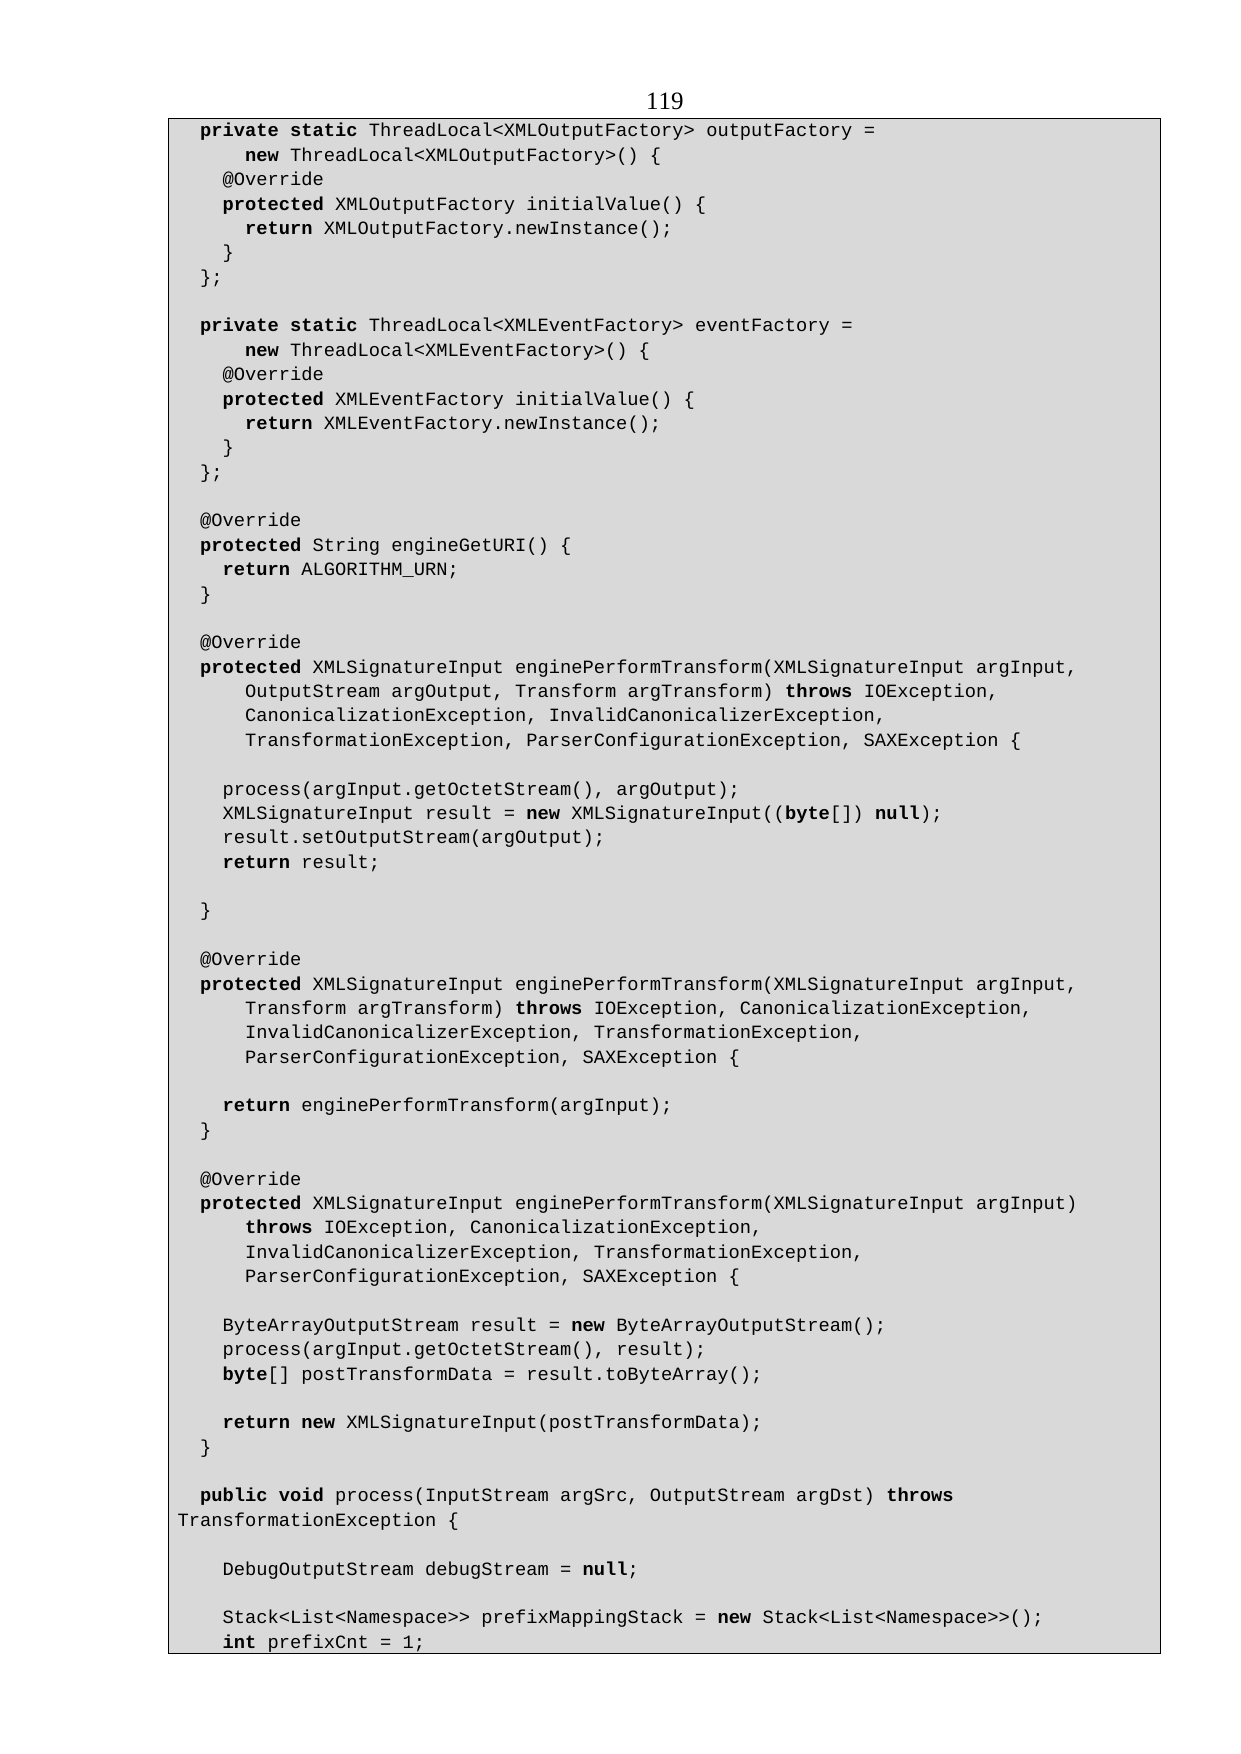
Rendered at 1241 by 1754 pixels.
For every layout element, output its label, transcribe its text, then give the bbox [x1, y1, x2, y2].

text }; [169, 459, 1160, 484]
text int prefixCnt = 1; [169, 1629, 1160, 1653]
text return new XMLSignatureInput(postTransformData); [169, 1410, 1160, 1434]
text private static ThreadLocal<XMLOutputFactory> outputFactory = [169, 119, 1160, 142]
text return result; [169, 849, 1160, 874]
text protected XMLEventFactory initialValue() { [169, 386, 1160, 411]
text private static ThreadLocal<XMLEventFactory> eventFactory = [169, 313, 1160, 337]
text @Override [169, 1166, 1160, 1191]
text } [169, 435, 1160, 459]
text InvalidCanonicalizerException, TransformationException, [169, 1020, 1160, 1044]
text InvalidCanonicalizerException, TransformationException, [169, 1239, 1160, 1264]
text public void process(InputStream argSrc, OutputStream argDst) throws TransformationException { [169, 1483, 1160, 1532]
text } [169, 1117, 1160, 1142]
text } [169, 240, 1160, 264]
text @Override [169, 947, 1160, 971]
text new ThreadLocal<XMLEventFactory>() { [169, 337, 1160, 362]
text byte[] postTransformData = result.toByteArray(); [169, 1361, 1160, 1386]
text protected XMLSignatureInput enginePerformTransform(XMLSignatureInput argInput, [169, 971, 1160, 996]
text @Override [169, 630, 1160, 654]
text TransformationException, ParserConfigurationException, SAXException { [169, 727, 1160, 752]
text process(argInput.getOctetStream(), argOutput); [169, 776, 1160, 801]
text process(argInput.getOctetStream(), result); [169, 1337, 1160, 1361]
text ParserConfigurationException, SAXException { [169, 1264, 1160, 1288]
text new ThreadLocal<XMLOutputFactory>() { [169, 142, 1160, 167]
text }; [169, 264, 1160, 289]
text protected XMLSignatureInput enginePerformTransform(XMLSignatureInput argInput, [169, 654, 1160, 679]
text return XMLEventFactory.newInstance(); [169, 411, 1160, 435]
text Stack<List<Namespace>> prefixMappingStack = new Stack<List<Namespace>>(); [169, 1605, 1160, 1629]
text @Override [169, 362, 1160, 386]
text protected XMLOutputFactory initialValue() { [169, 191, 1160, 216]
text } [169, 1434, 1160, 1459]
text XMLSignatureInput result = new XMLSignatureInput((byte[]) null); [169, 801, 1160, 825]
text result.setOutputStream(argOutput); [169, 825, 1160, 849]
text return enginePerformTransform(argInput); [169, 1093, 1160, 1117]
text throws IOException, CanonicalizationException, [169, 1215, 1160, 1239]
text @Override [169, 167, 1160, 191]
text CanonicalizationException, InvalidCanonicalizerException, [169, 703, 1160, 727]
text @Override [169, 508, 1160, 532]
text DebugOutputStream debugStream = null; [169, 1556, 1160, 1581]
text } [169, 898, 1160, 922]
text ByteArrayOutputStream result = new ByteArrayOutputStream(); [169, 1312, 1160, 1337]
text return XMLOutputFactory.newInstance(); [169, 216, 1160, 240]
text protected XMLSignatureInput enginePerformTransform(XMLSignatureInput argInput) [169, 1191, 1160, 1215]
text ParserConfigurationException, SAXException { [169, 1044, 1160, 1069]
text protected String engineGetURI() { [169, 532, 1160, 557]
text OutputStream argOutput, Transform argTransform) throws IOException, [169, 679, 1160, 703]
text return ALGORITHM_URN; [169, 557, 1160, 581]
text } [169, 581, 1160, 606]
text Transform argTransform) throws IOException, CanonicalizationException, [169, 996, 1160, 1020]
